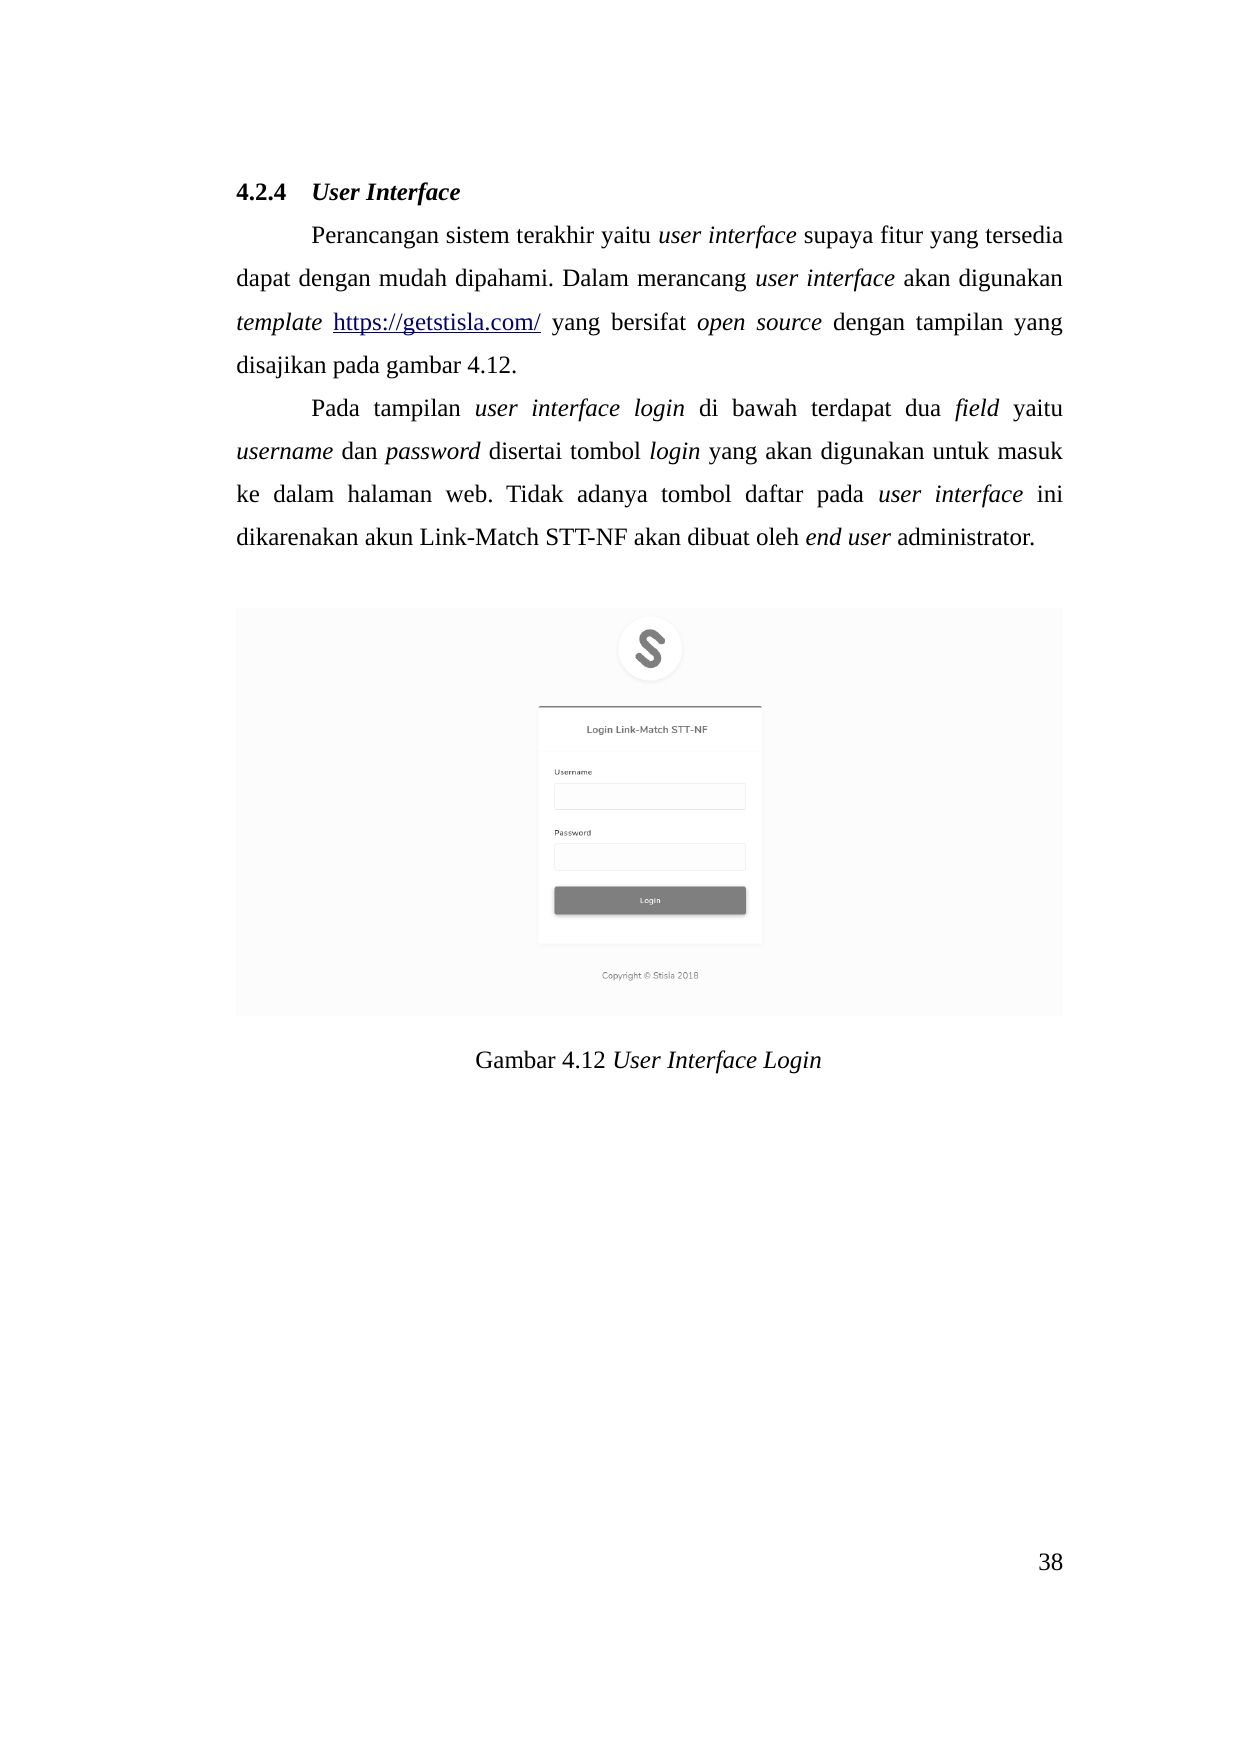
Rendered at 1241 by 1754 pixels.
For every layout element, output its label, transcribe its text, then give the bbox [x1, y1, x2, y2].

text Perancangan sistem terakhir yaitu user interface supaya fitur yang tersedia dapat dengan mudah dipahami. Dalam merancang user interface akan digunakan template https://getstisla.com/ yang bersifat open source dengan tampilan yang disajikan pada gambar 4.12. [236, 220, 1063, 378]
text Pada tampilan user interface login di bawah terdapat dua field yaitu username dan password disertai tombol login yang akan digunakan untuk masuk ke dalam halaman web. Tidak adanya tombol daftar pada user interface ini dikarenakan akun Link-Match STT-NF akan dibuat oleh end user administrator. [236, 393, 1063, 551]
subtitle 4.2.4 User Interface [236, 177, 1063, 206]
text Gambar 4.12 User Interface Login [236, 1045, 1063, 1074]
picture [236, 608, 1063, 1016]
